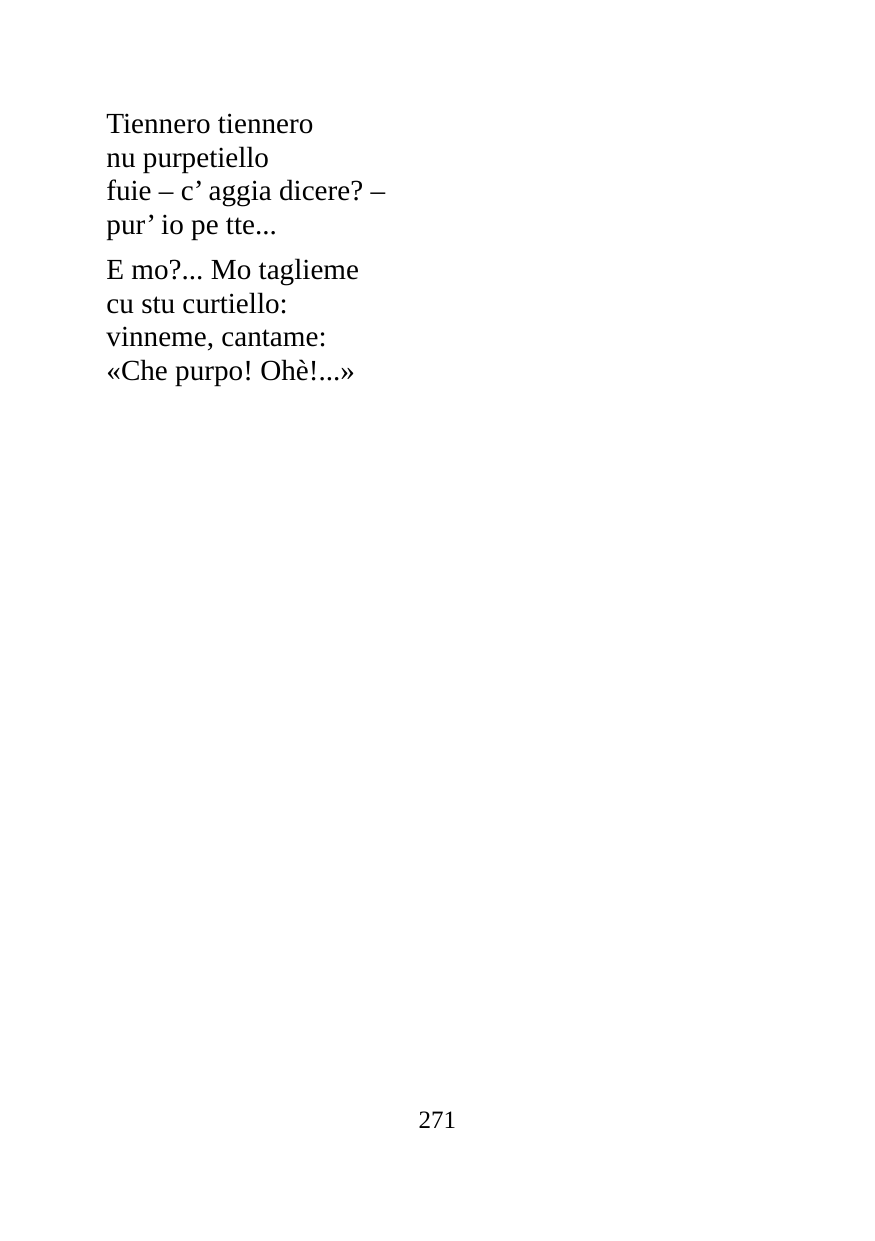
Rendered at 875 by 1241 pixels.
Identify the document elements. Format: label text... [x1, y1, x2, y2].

text fuie – c’ aggia dicere? – [106, 173, 768, 207]
text E mo?... Mo taglieme [106, 252, 768, 286]
text Tiennero tiennero [106, 106, 768, 140]
text cu stu curtiello: [106, 286, 768, 319]
text «Che purpo! Ohè!...» [106, 353, 768, 386]
text nu purpetiello [106, 140, 768, 173]
text vinneme, cantame: [106, 319, 768, 353]
text pur’ io pe tte... [106, 207, 768, 240]
